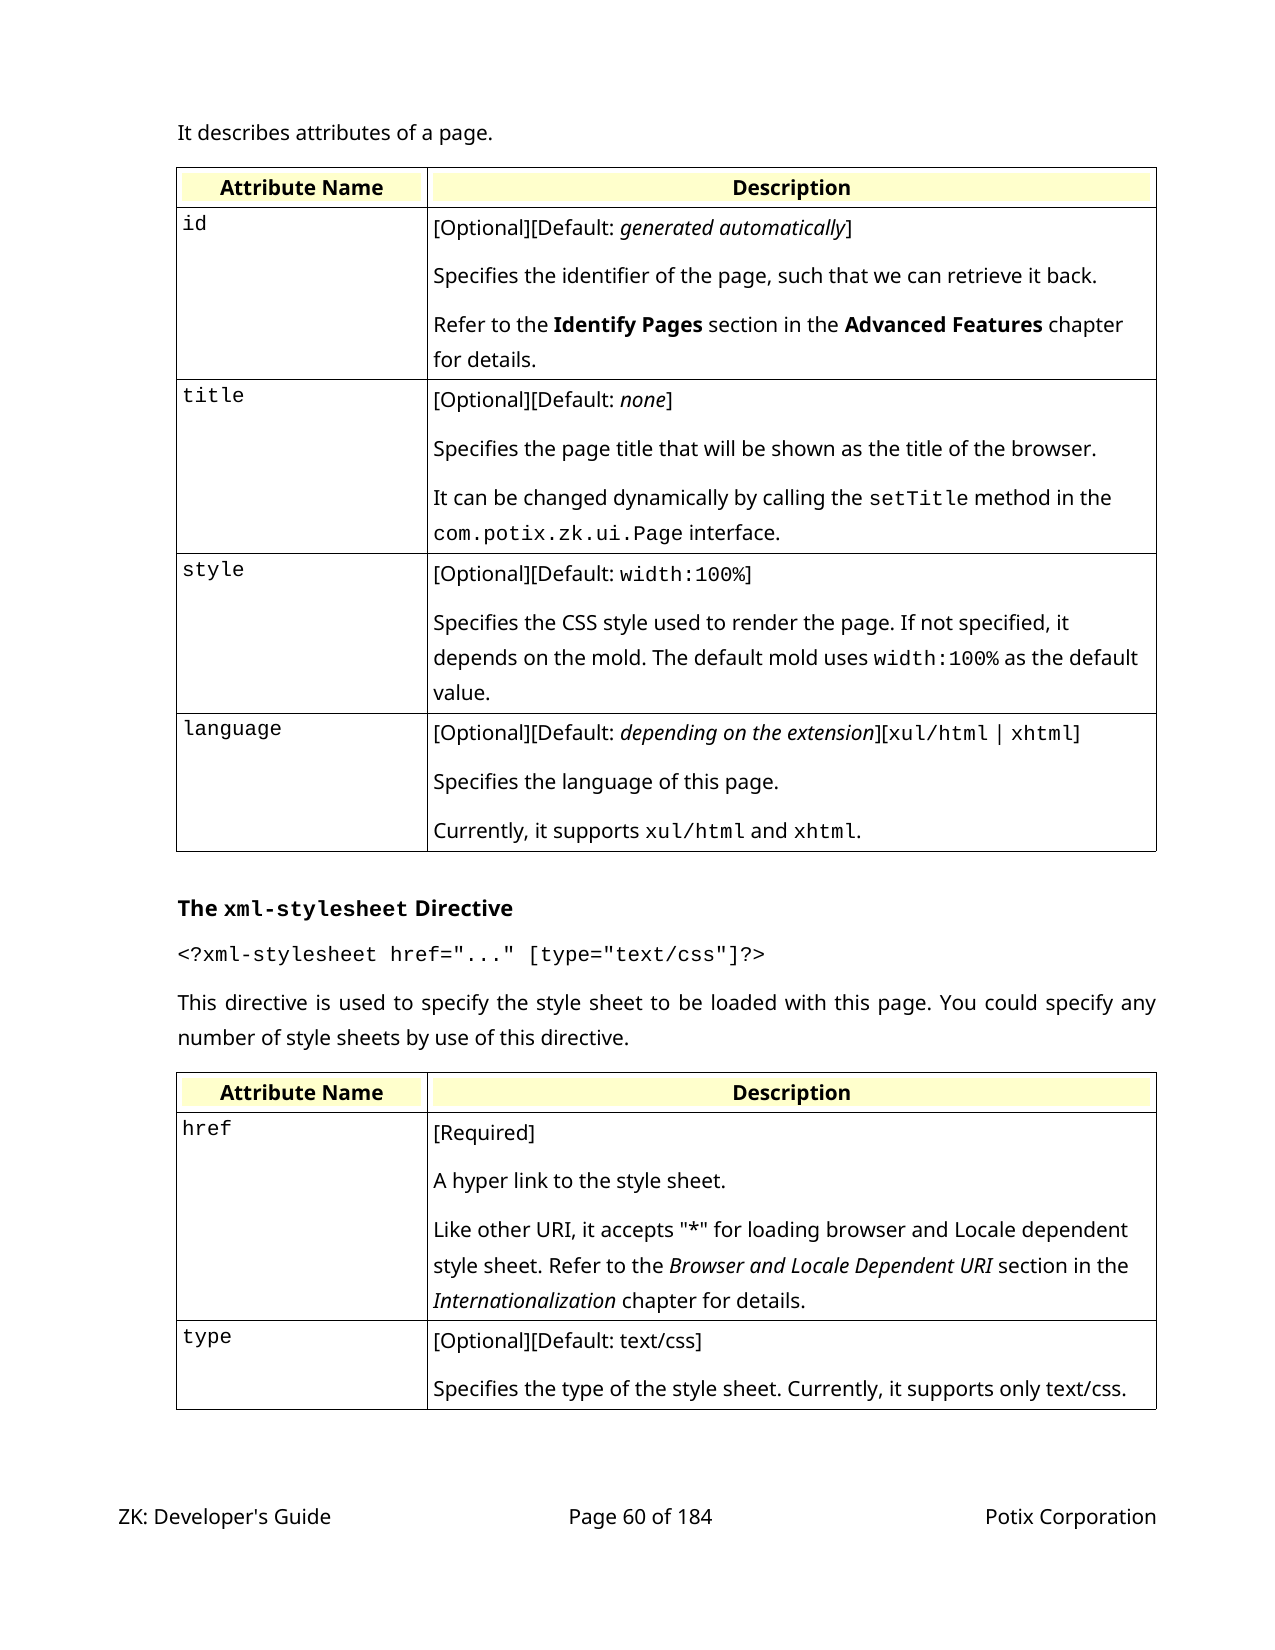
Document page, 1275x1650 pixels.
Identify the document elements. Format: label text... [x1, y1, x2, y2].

text It describes attributes of a page. [177, 118, 1157, 146]
text This directive is used to specify the style sheet to be loaded with this page. You could specify any number of style sheets by use of this directive. [177, 988, 1157, 1052]
table_cell type [177, 1321, 427, 1409]
table_cell style [177, 554, 427, 713]
subtitle The xml-stylesheet Directive [177, 893, 1157, 923]
table_cell [Optional][Default: text/css] Specifies the type of the style sheet. Currently, it supports only text/css. [428, 1321, 1156, 1409]
table_header Description [428, 168, 1156, 207]
table_cell [Required] A hyper link to the style sheet. Like other URI, it accepts "*" for loading browser and Locale dependent style sheet. Refer to the Browser and Locale Dependent URI section in the Internationalization chapter for details. [428, 1113, 1156, 1320]
table_header Attribute Name [177, 1073, 427, 1112]
table_cell [Optional][Default: generated automatically] Specifies the identifier of the page, such that we can retrieve it back. Refer to the Identify Pages section in the Advanced Features chapter for details. [428, 208, 1156, 379]
table_cell [Optional][Default: width:100%] Specifies the CSS style used to render the page. If not specified, it depends on the mold. The default mold uses width:100% as the default value. [428, 554, 1156, 713]
table_cell [Optional][Default: none] Specifies the page title that will be shown as the title of the browser. It can be changed dynamically by calling the setTitle method in the com.potix.zk.ui.Page interface. [428, 380, 1156, 553]
table_header Description [428, 1073, 1156, 1112]
table_cell language [177, 714, 427, 851]
table_header Attribute Name [177, 168, 427, 207]
text <?xml-stylesheet href="..." [type="text/css"]?> [177, 944, 1157, 967]
table_cell id [177, 208, 427, 379]
table_cell [Optional][Default: depending on the extension][xul/html | xhtml] Specifies the language of this page. Currently, it supports xul/html and xhtml. [428, 714, 1156, 851]
table_cell title [177, 380, 427, 553]
table_cell href [177, 1113, 427, 1320]
